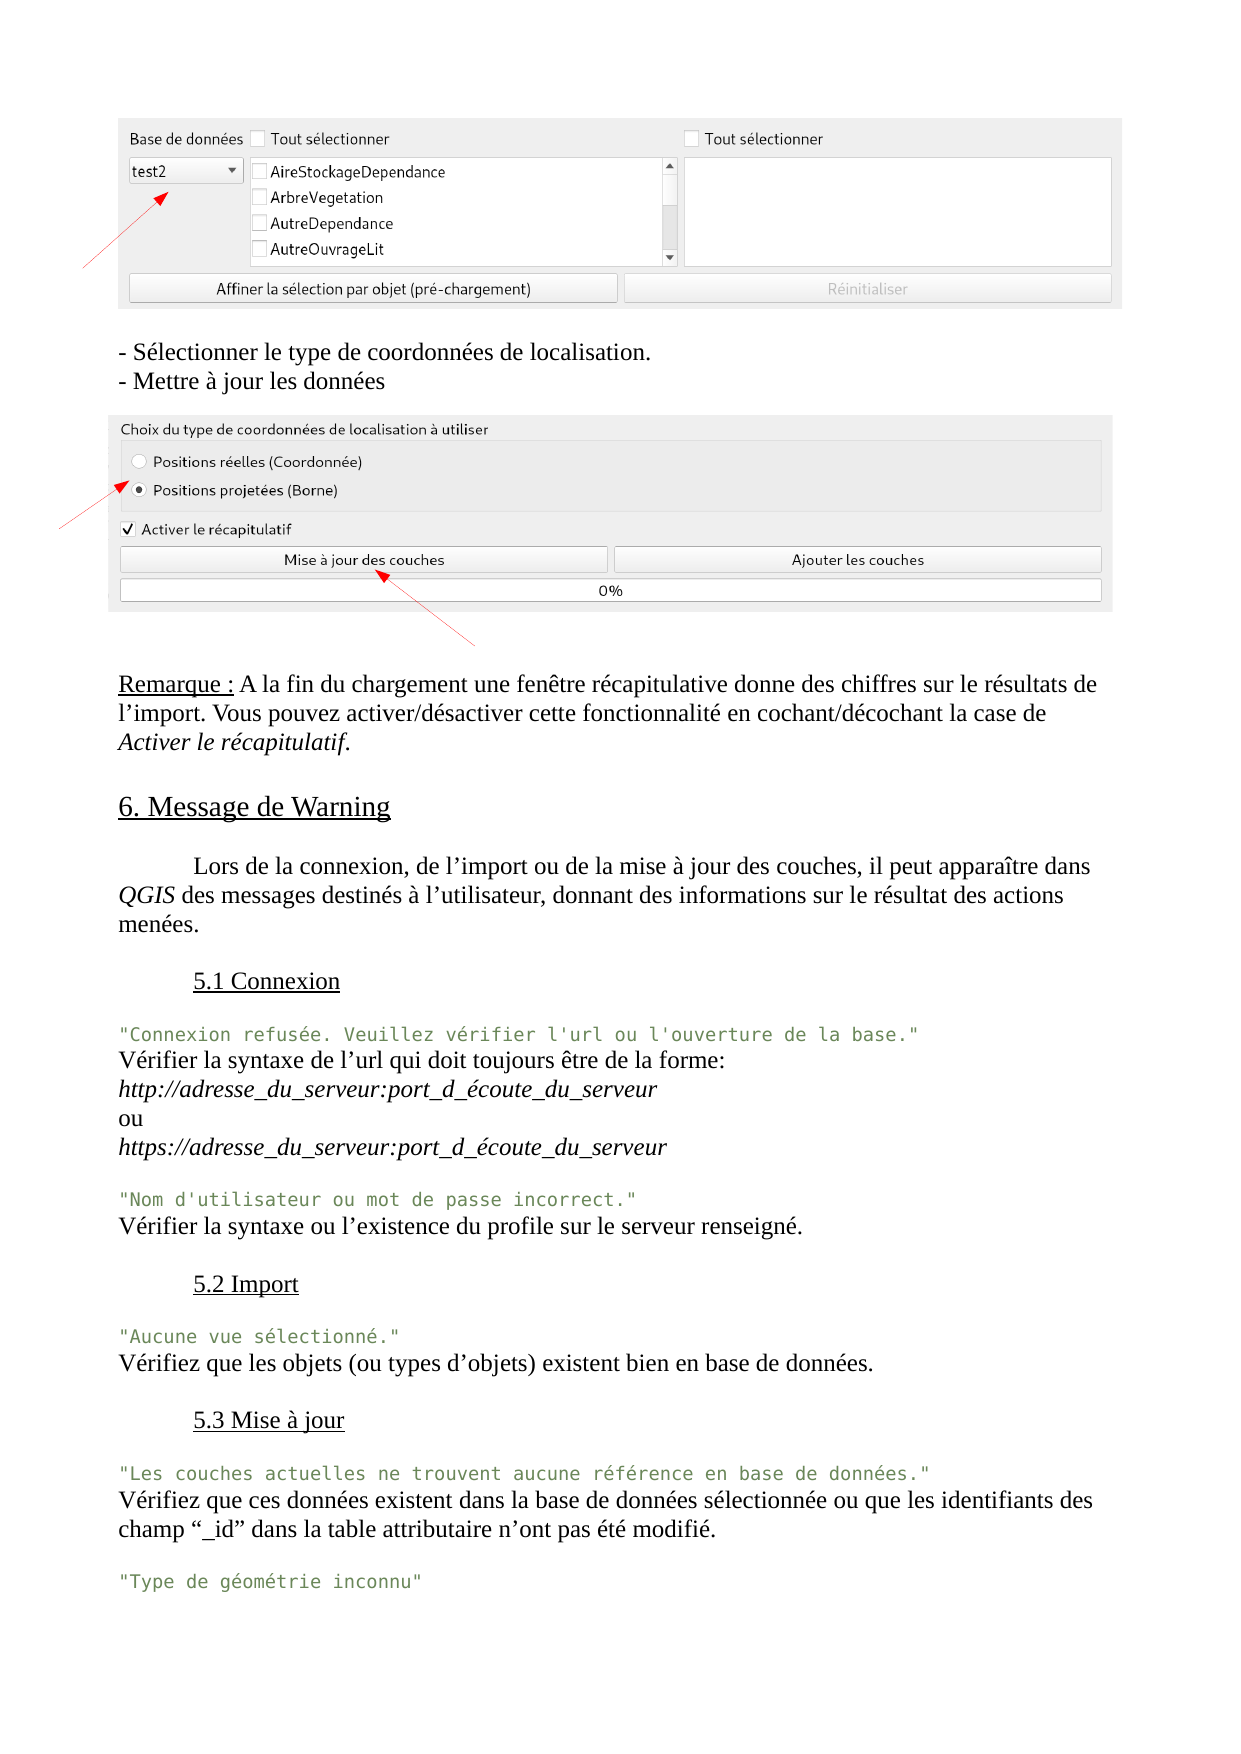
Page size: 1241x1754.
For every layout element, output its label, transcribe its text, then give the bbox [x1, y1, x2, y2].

text Remarque : A la fin du chargement une fenêtre récapitulative donne des chiffres sur le résultats de l’import. Vous pouvez activer/désactiver cette fonctionnalité en cochant/décochant la case de Activer le récapitulatif. [118, 669, 1122, 755]
text 5.3 Mise à jour [118, 1406, 1122, 1434]
text Vérifiez que ces données existent dans la base de données sélectionnée ou que les identifiants des champ “_id” dans la table attributaire n’ont pas été modifié. [118, 1485, 1122, 1542]
text Lors de la connexion, de l’import ou de la mise à jour des couches, il peut apparaître dans QGIS des messages destinés à l’utilisateur, donnant des informations sur le résultat des actions menées. [118, 851, 1122, 937]
text 5.2 Import [118, 1269, 1122, 1297]
text https://adresse_du_serveur:port_d_écoute_du_serveur [118, 1132, 1122, 1161]
text Vérifier la syntaxe de l’url qui doit toujours être de la forme: http://adresse_du_serveur:port_d_écoute_du_serveur [118, 1046, 1122, 1103]
text "Nom d'utilisateur ou mot de passe incorrect." [118, 1189, 1122, 1211]
text 5.1 Connexion [118, 966, 1122, 995]
text - Sélectionner le type de coordonnées de localisation. [118, 337, 1122, 366]
text "Connexion refusée. Veuillez vérifier l'url ou l'ouverture de la base." [118, 1024, 1122, 1046]
text Vérifier la syntaxe ou l’existence du profile sur le serveur renseigné. [118, 1211, 1122, 1240]
text ou [118, 1103, 1122, 1132]
picture [108, 415, 1113, 612]
text "Les couches actuelles ne trouvent aucune référence en base de données." [118, 1463, 1122, 1485]
text "Type de géométrie inconnu" [118, 1571, 1122, 1593]
text Vérifiez que les objets (ou types d’objets) existent bien en base de données. [118, 1348, 1122, 1377]
text 6. Message de Warning [118, 789, 1122, 822]
picture [118, 118, 1123, 309]
text - Mettre à jour les données [118, 366, 1122, 395]
text "Aucune vue sélectionné." [118, 1326, 1122, 1348]
